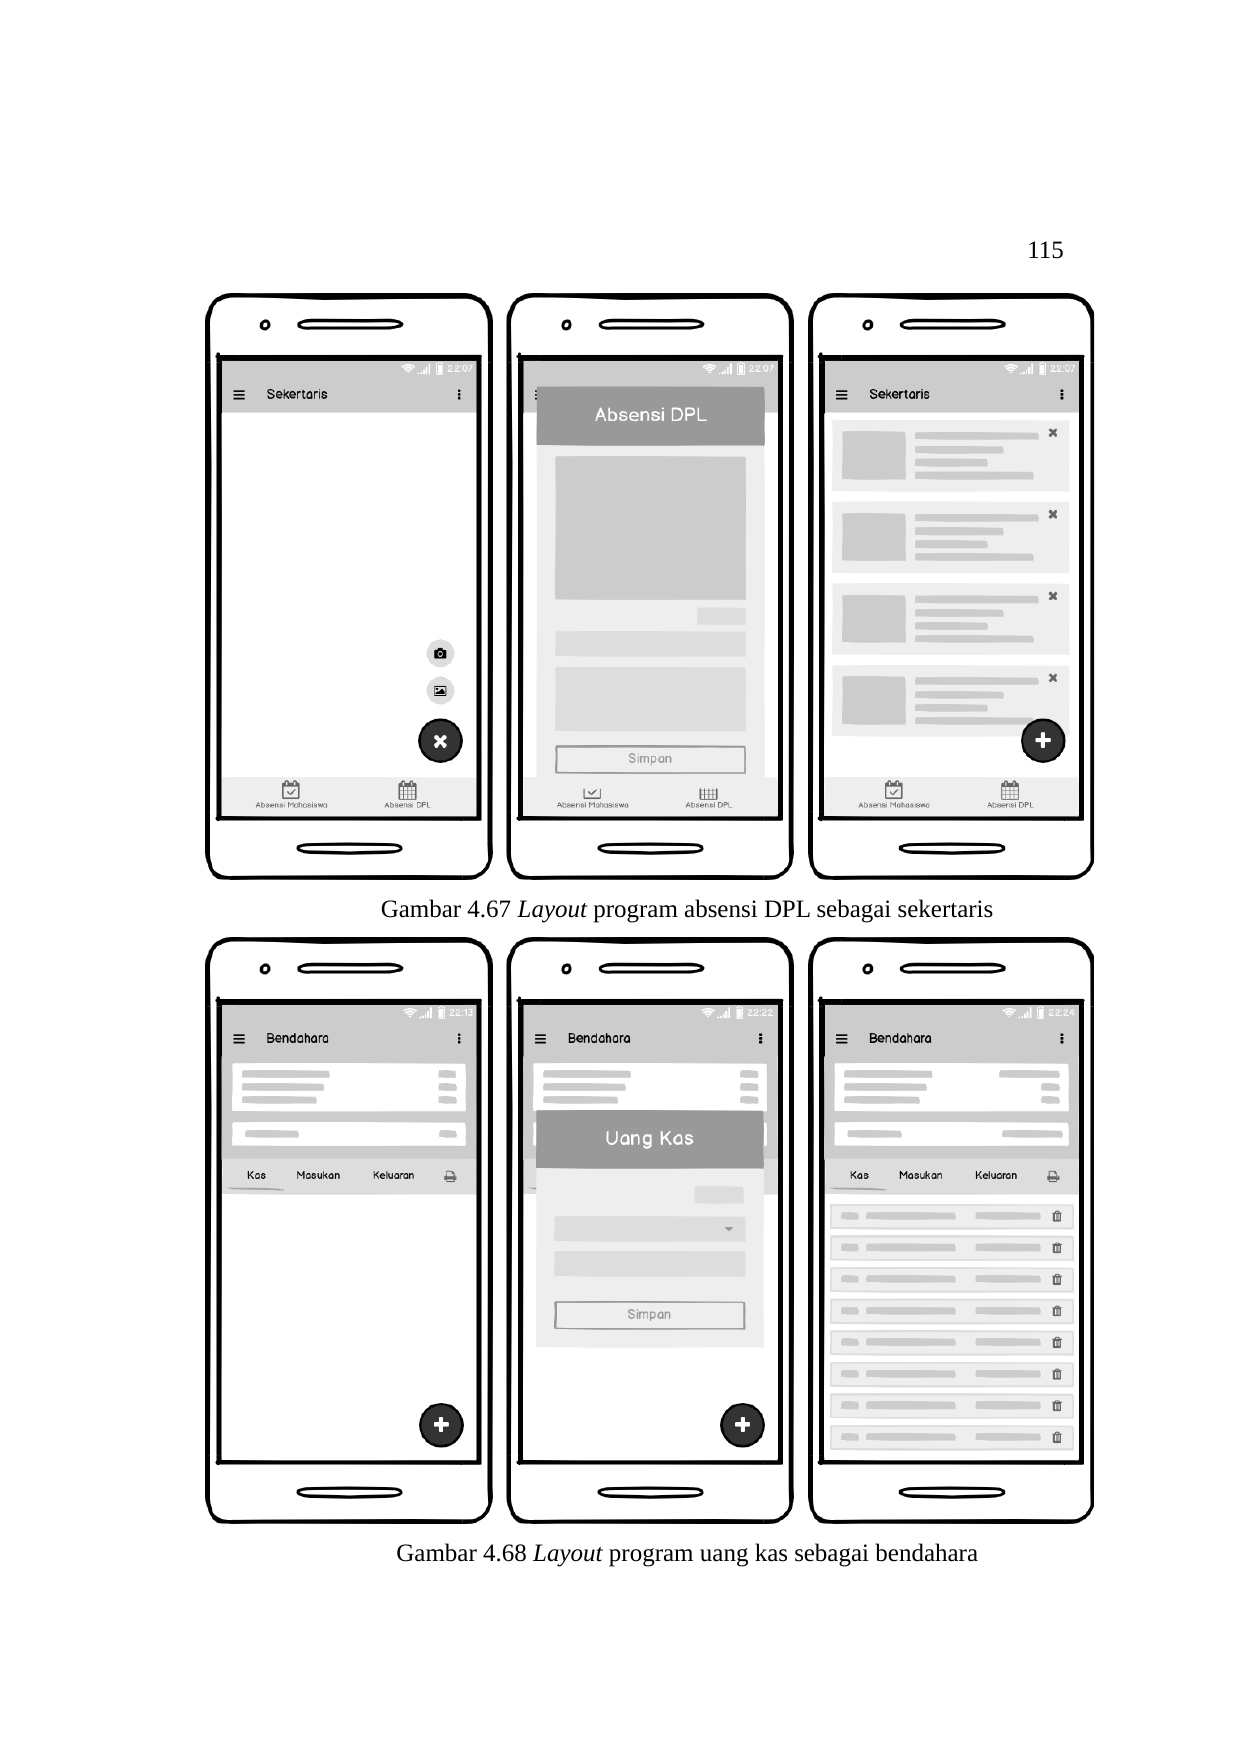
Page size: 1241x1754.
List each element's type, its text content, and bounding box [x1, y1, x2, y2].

text Gambar 4.67 Layout program absensi DPL sebagai sekertaris [311, 880, 1063, 923]
picture [205, 937, 1094, 1524]
picture [204, 293, 1095, 880]
text Gambar 4.68 Layout program uang kas sebagai bendahara [311, 1524, 1063, 1566]
